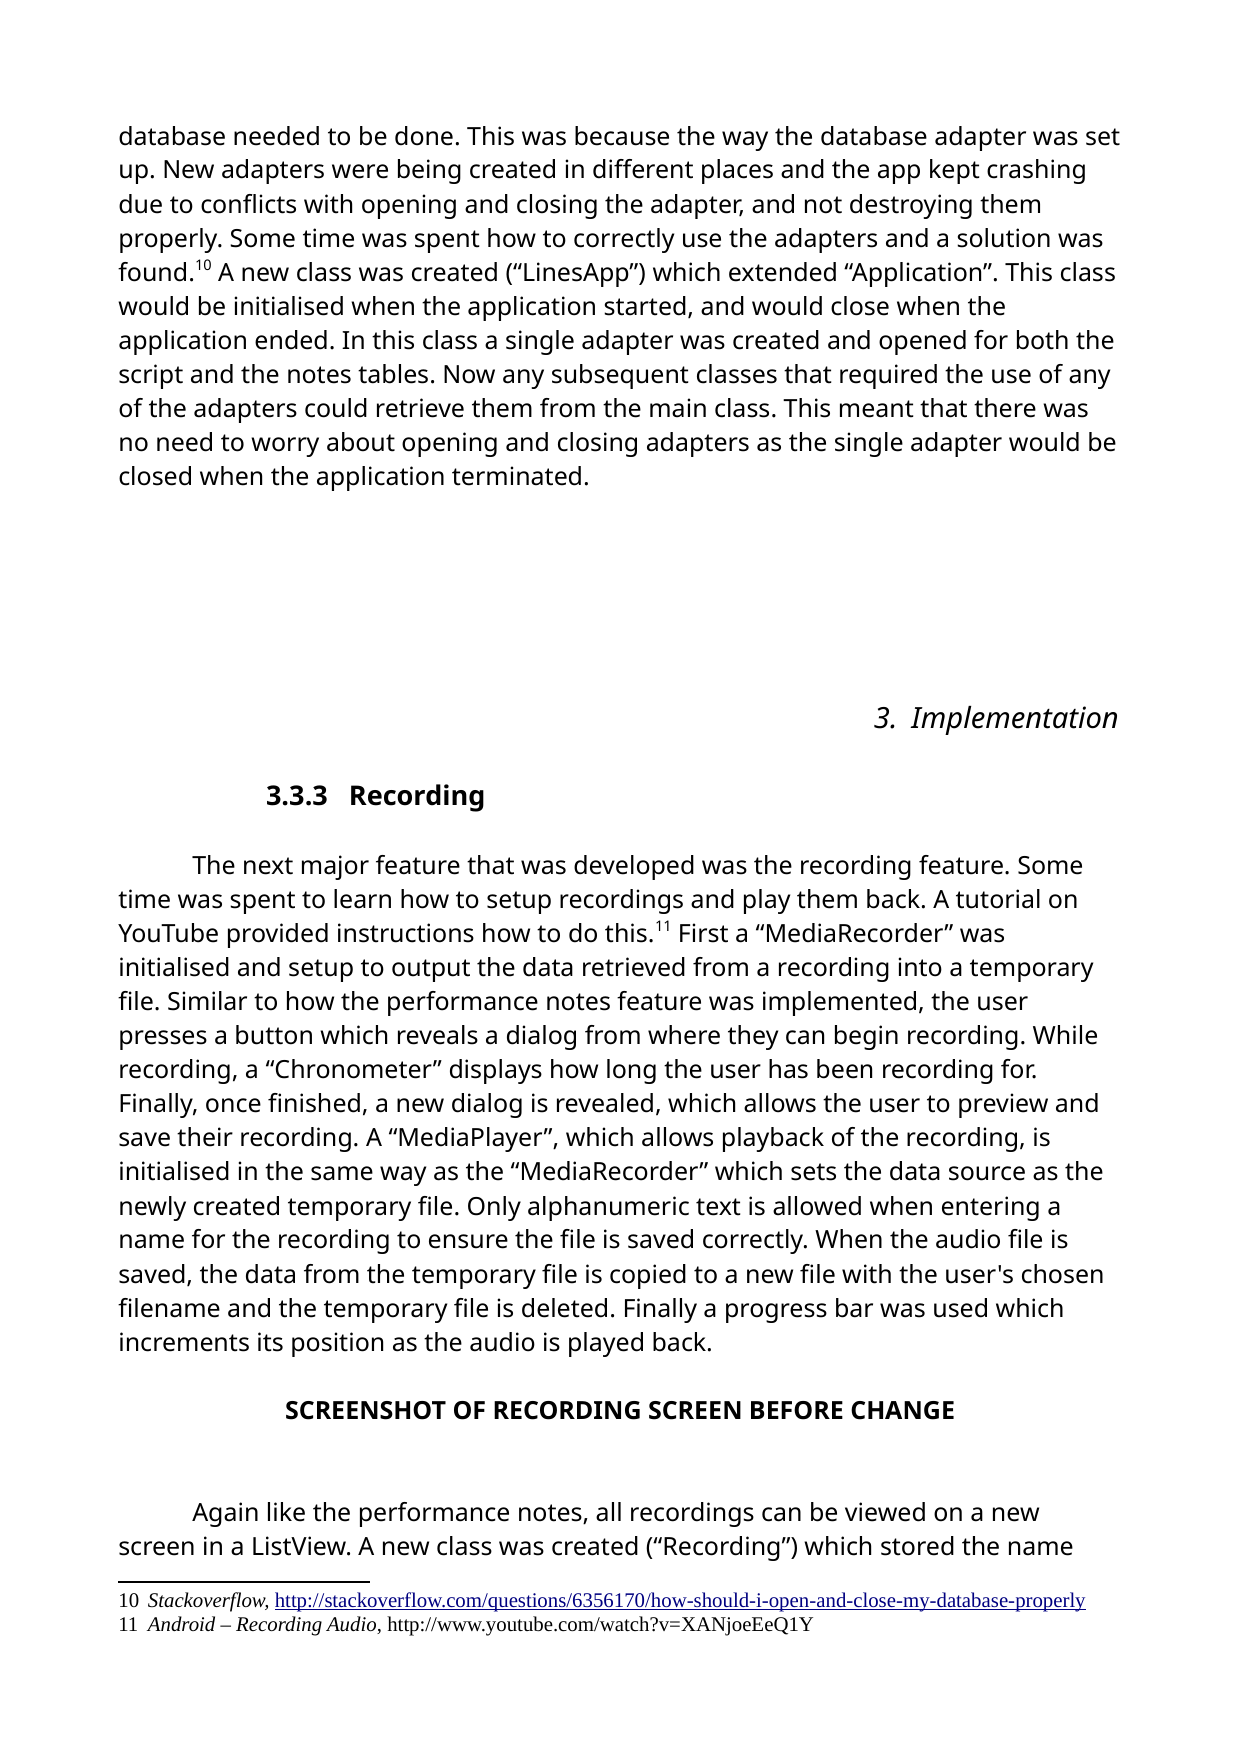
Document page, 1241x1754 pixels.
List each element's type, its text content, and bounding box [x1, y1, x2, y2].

text Again like the performance notes, all recordings can be viewed on a new screen in a ListView. A new class was created (“Recording”) which stored the name [118, 1495, 1122, 1563]
text 3.3.3 Recording [118, 777, 1122, 813]
list Implementation [493, 697, 1122, 737]
text Android – Recording Audio, http://www.youtube.com/watch?v=XANjoeEeQ1Y [118, 1612, 1122, 1636]
text database needed to be done. This was because the way the database adapter was set up. New adapters were being created in different places and the app kept crashing due to conflicts with opening and closing the adapter, and not destroying them properly. Some time was spent how to correctly use the adapters and a solution was found. A new class was created (“LinesApp”) which extended “Application”. This class would be initialised when the application started, and would close when the application ended. In this class a single adapter was created and opened for both the script and the notes tables. Now any subsequent classes that required the use of any of the adapters could retrieve them from the main class. This meant that there was no need to worry about opening and closing adapters as the single adapter would be closed when the application terminated. [118, 118, 1122, 493]
text The next major feature that was developed was the recording feature. Some time was spent to learn how to setup recordings and play them back. A tutorial on YouTube provided instructions how to do this. First a “MediaRecorder” was initialised and setup to output the data retrieved from a recording into a temporary file. Similar to how the performance notes feature was implemented, the user presses a button which reveals a dialog from where they can begin recording. While recording, a “Chronometer” displays how long the user has been recording for. Finally, once finished, a new dialog is revealed, which allows the user to preview and save their recording. A “MediaPlayer”, which allows playback of the recording, is initialised in the same way as the “MediaRecorder” which sets the data source as the newly created temporary file. Only alphanumeric text is allowed when entering a name for the recording to ensure the file is saved correctly. When the audio file is saved, the data from the temporary file is copied to a new file with the user's chosen filename and the temporary file is deleted. Finally a progress bar was used which increments its position as the audio is played back. [118, 847, 1122, 1358]
text Stackoverflow, http://stackoverflow.com/questions/6356170/how-should-i-open-and-close-my-database-properly [118, 1588, 1122, 1612]
text SCREENSHOT OF RECORDING SCREEN BEFORE CHANGE [118, 1392, 1122, 1427]
